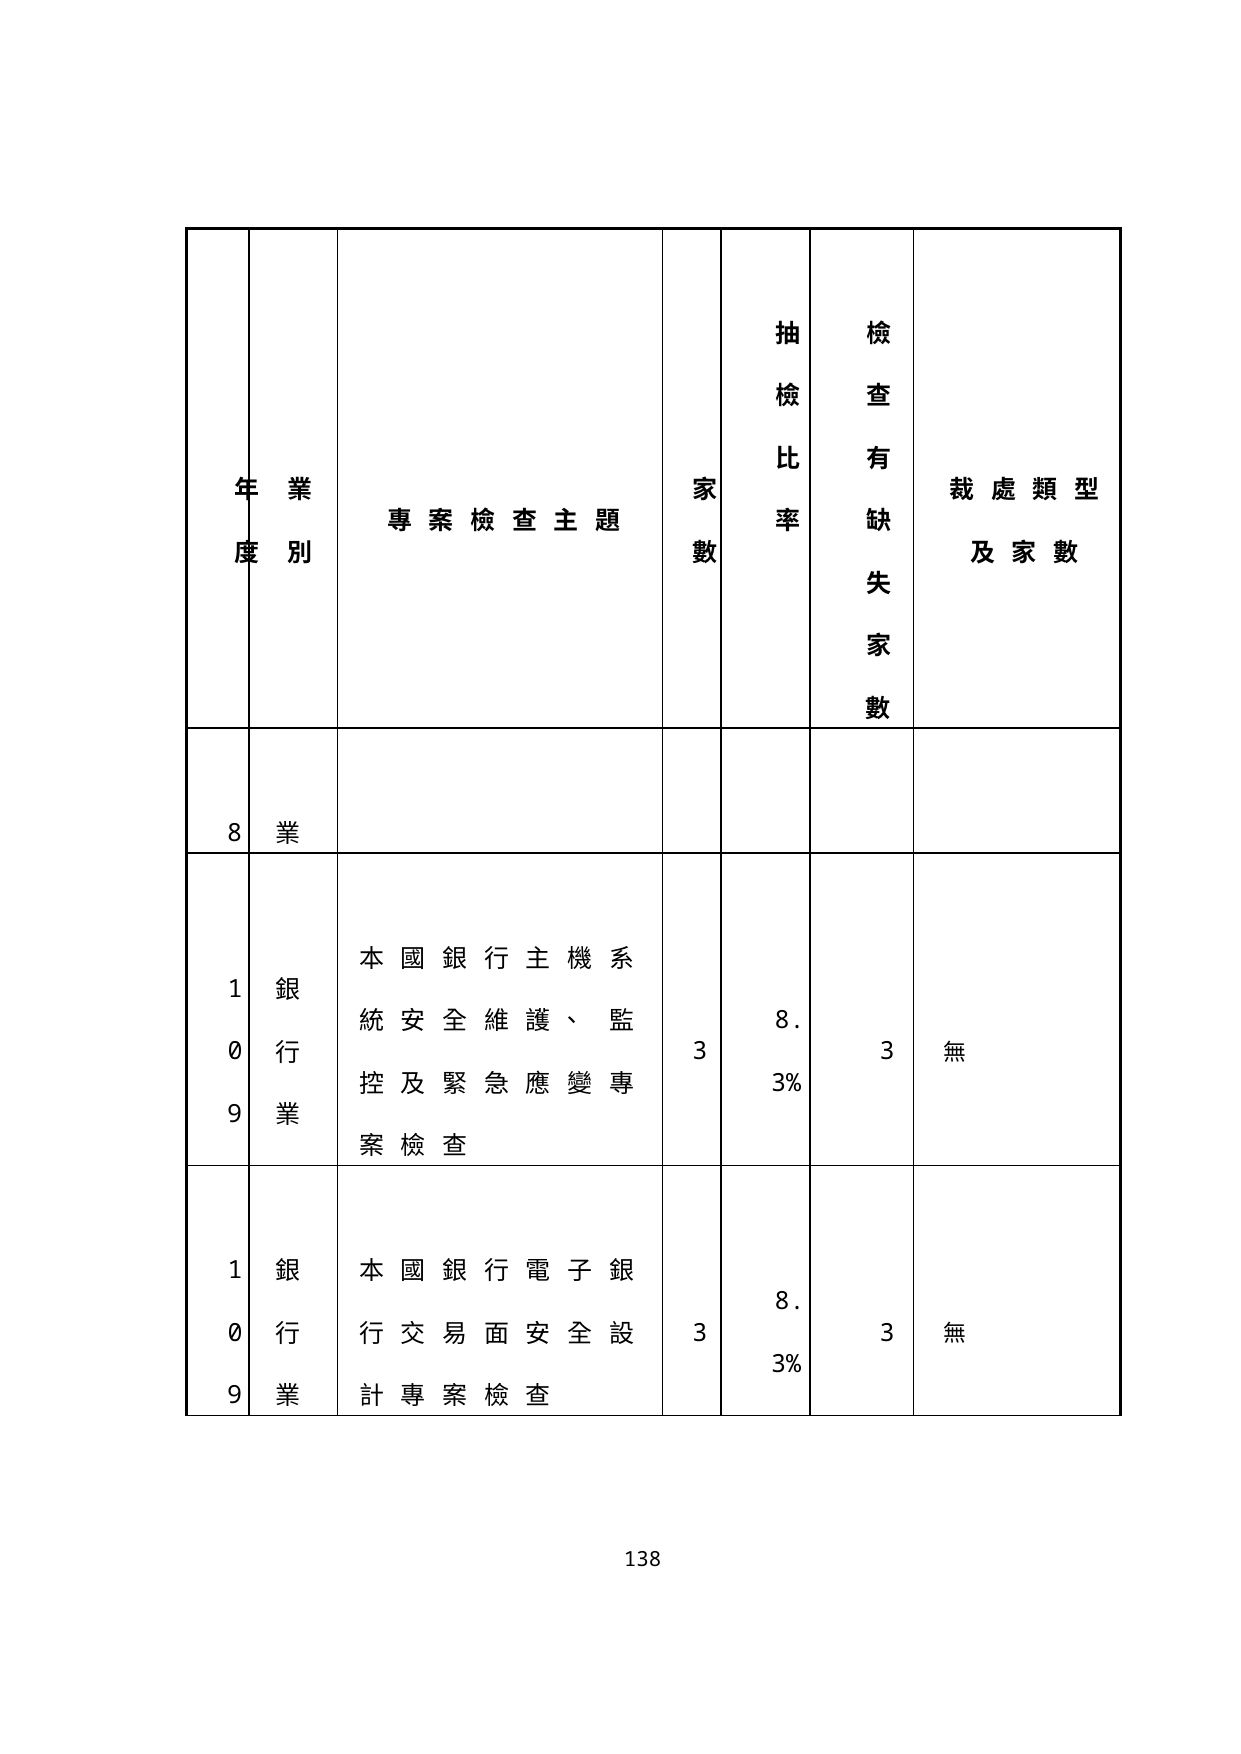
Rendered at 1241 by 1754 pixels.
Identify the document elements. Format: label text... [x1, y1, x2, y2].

table_cell 本國銀行主機系統安全維護、監控及緊急應變專案檢查 [338, 854, 662, 1165]
table_cell 3 [663, 1166, 720, 1415]
table_cell [338, 729, 662, 852]
table_header 檢查有缺失家數 [811, 230, 913, 727]
table_cell [663, 729, 720, 852]
table_cell 銀行業 [250, 854, 337, 1165]
table_cell 銀行業 [250, 1166, 337, 1415]
table_cell 109 [188, 1166, 248, 1415]
table_cell 3 [663, 854, 720, 1165]
table_cell 8.3% [722, 854, 809, 1165]
table_cell 3 [811, 1166, 913, 1415]
table_header 業別 [250, 230, 337, 727]
table_header 年度 [188, 230, 248, 727]
table_cell [914, 729, 1119, 852]
table_header 抽檢 比率 [722, 230, 809, 727]
table_cell 8.3% [722, 1166, 809, 1415]
table_cell 8 [188, 729, 248, 852]
table_cell 無 [914, 854, 1119, 1165]
table_cell 業 [250, 729, 337, 852]
table_header 專案檢查主題 [338, 230, 662, 727]
table_header 家數 [663, 230, 720, 727]
table_cell [722, 729, 809, 852]
table_cell 3 [811, 854, 913, 1165]
table_cell 無 [914, 1166, 1119, 1415]
table_cell 109 [188, 854, 248, 1165]
table_cell [811, 729, 913, 852]
table_header 裁處類型及家數 [914, 230, 1119, 727]
table_cell 本國銀行電子銀行交易面安全設計專案檢查 [338, 1166, 662, 1415]
